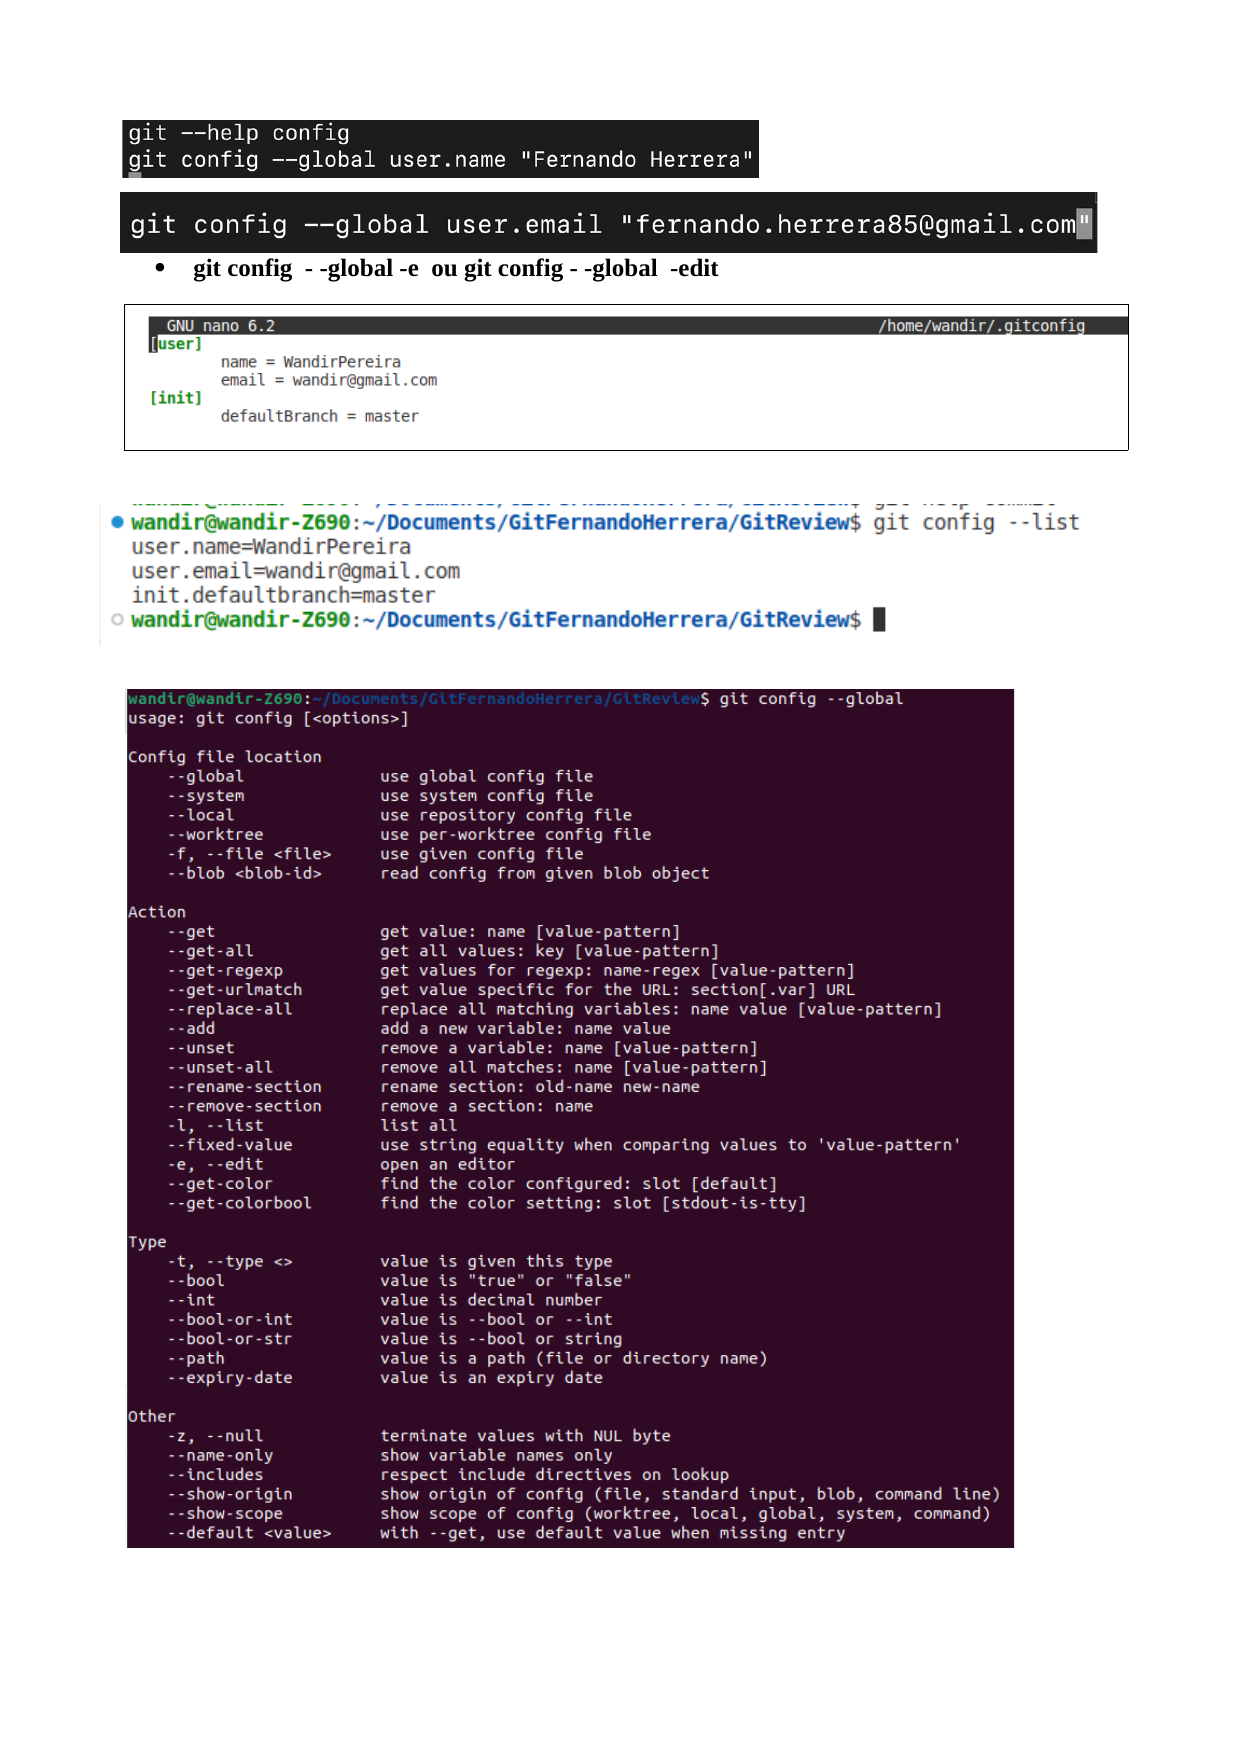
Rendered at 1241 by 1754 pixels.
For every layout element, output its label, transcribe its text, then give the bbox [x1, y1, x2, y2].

picture [122, 120, 759, 178]
picture [125, 689, 1015, 1548]
picture [125, 305, 1128, 450]
picture [98, 504, 1103, 647]
picture [120, 192, 1098, 253]
list git config - -global -e ou git config - -global -edit [156, 233, 1122, 282]
